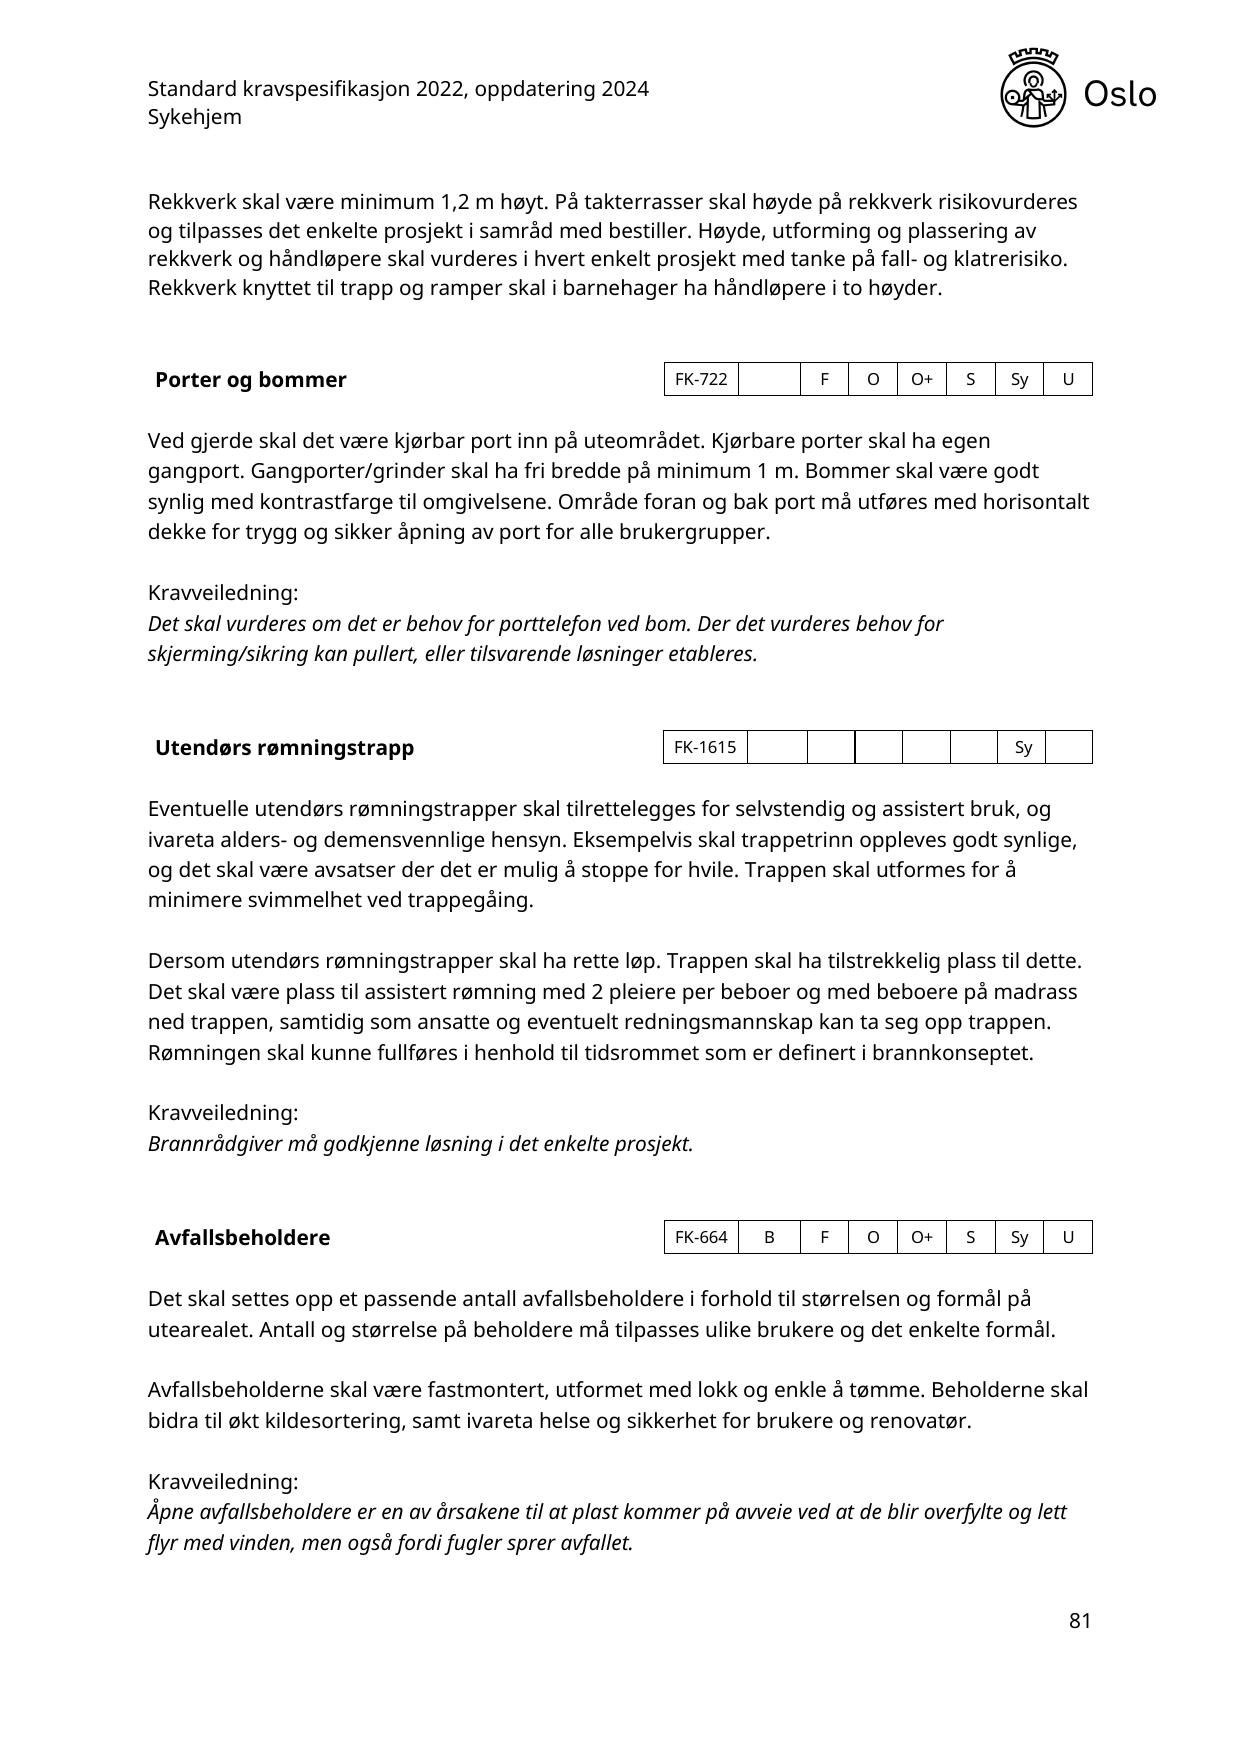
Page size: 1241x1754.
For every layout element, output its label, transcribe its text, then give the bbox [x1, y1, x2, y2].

table_header [1046, 731, 1092, 763]
text Det skal settes opp et passende antall avfallsbeholdere i forhold til størrelsen og formål på utearealet. Antall og størrelse på beholdere må tilpasses ulike brukere og det enkelte formål. [148, 1284, 1093, 1343]
table_header U [1044, 1221, 1092, 1253]
text Dersom utendørs rømningstrapper skal ha rette løp. Trappen skal ha tilstrekkelig plass til dette. Det skal være plass til assistert rømning med 2 pleiere per beboer og med beboere på madrass ned trappen, samtidig som ansatte og eventuelt redningsmannskap kan ta seg opp trappen. Rømningen skal kunne fullføres i henhold til tidsrommet som er definert i brannkonseptet. [148, 946, 1093, 1066]
table_header Porter og bommer [148, 362, 664, 395]
table_header O [849, 1221, 897, 1253]
table_header [856, 731, 902, 763]
text Det skal vurderes om det er behov for porttelefon ved bom. Der det vurderes behov for skjerming/sikring kan pullert, eller tilsvarende løsninger etableres. [148, 609, 1093, 667]
text Avfallsbeholderne skal være fastmontert, utformet med lokk og enkle å tømme. Beholderne skal bidra til økt kildesortering, samt ivareta helse og sikkerhet for brukere og renovatør. [148, 1376, 1093, 1434]
text Kravveiledning: [148, 1467, 1093, 1495]
text Eventuelle utendørs rømningstrapper skal tilrettelegges for selvstendig og assistert bruk, og ivareta alders- og demensvennlige hensyn. Eksempelvis skal trappetrinn oppleves godt synlige, og det skal være avsatser der det er mulig å stoppe for hvile. Trappen skal utformes for å minimere svimmelhet ved trappegåing. [148, 794, 1093, 914]
table_header Utendørs rømningstrapp [148, 730, 663, 763]
table_header O+ [898, 363, 946, 395]
text Rekkverk skal være minimum 1,2 m høyt. På takterrasser skal høyde på rekkverk risikovurderes og tilpasses det enkelte prosjekt i samråd med bestiller. Høyde, utforming og plassering av rekkverk og håndløpere skal vurderes i hvert enkelt prosjekt med tanke på fall- og klatrerisiko. Rekkverk knyttet til trapp og ramper skal i barnehager ha håndløpere i to høyder. [148, 187, 1093, 301]
table_header S [947, 1221, 995, 1253]
text Kravveiledning: [148, 1098, 1093, 1127]
text Brannrådgiver må godkjenne løsning i det enkelte prosjekt. [148, 1129, 1093, 1157]
table_header [739, 363, 800, 395]
table_header FK-664 [665, 1221, 738, 1253]
table_header Sy [996, 363, 1043, 395]
text Kravveiledning: [148, 578, 1093, 607]
table_header B [739, 1221, 800, 1253]
table_header [808, 731, 854, 763]
text Ved gjerde skal det være kjørbar port inn på uteområdet. Kjørbare porter skal ha egen gangport. Gangporter/grinder skal ha fri bredde på minimum 1 m. Bommer skal være godt synlig med kontrastfarge til omgivelsene. Område foran og bak port må utføres med horisontalt dekke for trygg og sikker åpning av port for alle brukergrupper. [148, 426, 1093, 546]
table_header O+ [898, 1221, 946, 1253]
table_header F [801, 1221, 848, 1253]
table_header U [1044, 363, 1092, 395]
table_header [748, 731, 807, 763]
table_header FK-1615 [664, 731, 747, 763]
text Åpne avfallsbeholdere er en av årsakene til at plast kommer på avveie ved at de blir overfylte og lett flyr med vinden, men også fordi fugler sprer avfallet. [148, 1497, 1093, 1556]
table_header F [801, 363, 848, 395]
table_header [903, 731, 950, 763]
table_header [951, 731, 997, 763]
table_header FK-722 [665, 363, 738, 395]
table_header Sy [998, 731, 1045, 763]
table_header S [947, 363, 995, 395]
table_header O [849, 363, 897, 395]
table_header Avfallsbeholdere [148, 1220, 664, 1253]
table_header Sy [996, 1221, 1043, 1253]
